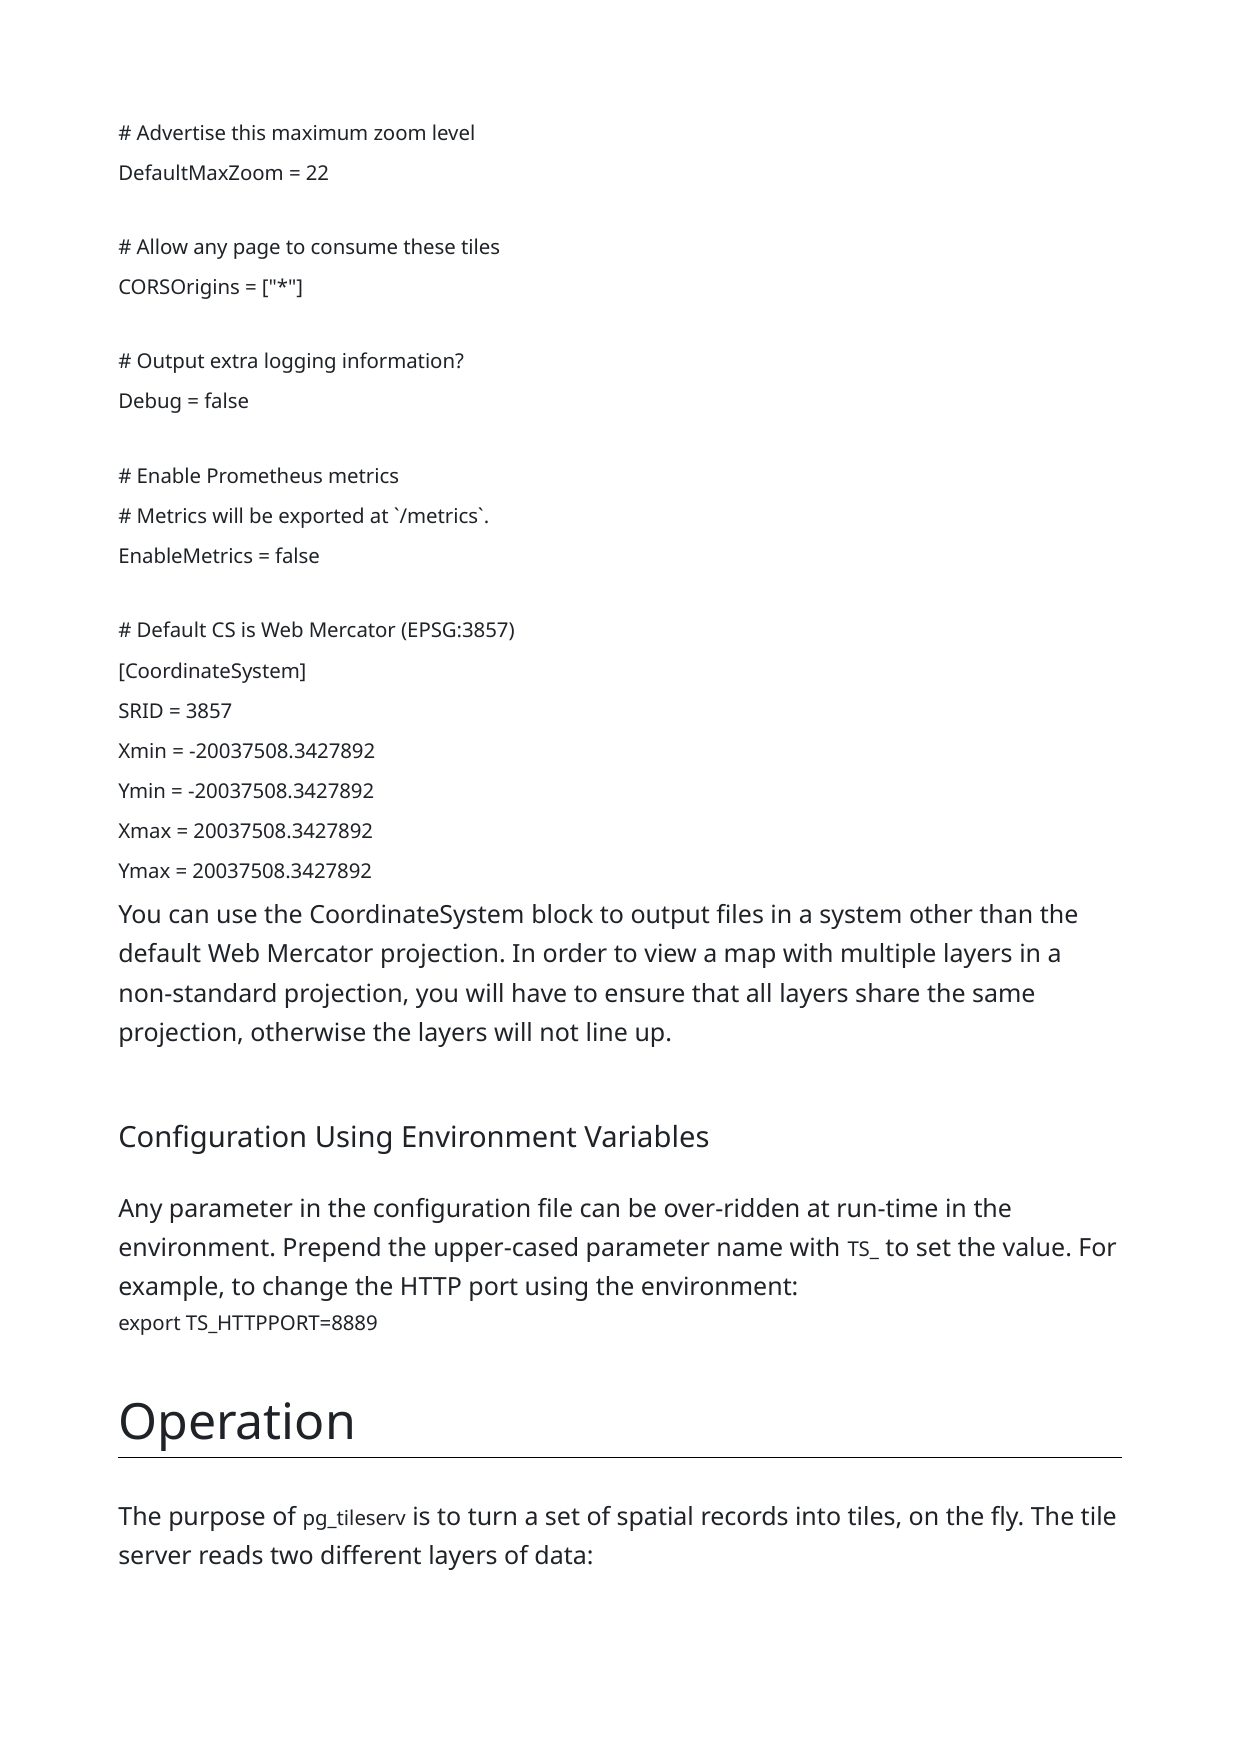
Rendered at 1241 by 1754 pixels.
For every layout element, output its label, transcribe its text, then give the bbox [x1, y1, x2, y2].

text export TS_HTTPPORT=8889 [118, 1308, 1122, 1336]
text # Enable Prometheus metrics [118, 462, 1122, 489]
text Ymin = -20037508.3427892 [118, 777, 1122, 804]
text DefaultMaxZoom = 22 [118, 158, 1122, 186]
text Debug = false [118, 387, 1122, 415]
text [CoordinateSystem] [118, 656, 1122, 684]
text The purpose of pg_tileserv is to turn a set of spatial records into tiles, on the fly. The tile server reads two different layers of data: [118, 1499, 1122, 1572]
text EnableMetrics = false [118, 542, 1122, 569]
text You can use the CoordinateSystem block to output files in a system other than the default Web Mercator projection. In order to view a map with multiple layers in a non-standard projection, you will have to ensure that all layers share the same projection, otherwise the layers will not line up. [118, 897, 1122, 1048]
text # Output extra logging information? [118, 347, 1122, 375]
text # Allow any page to consume these tiles [118, 233, 1122, 260]
text Ymax = 20037508.3427892 [118, 857, 1122, 884]
text # Default CS is Web Mercator (EPSG:3857) [118, 616, 1122, 644]
text Xmax = 20037508.3427892 [118, 817, 1122, 844]
text # Advertise this maximum zoom level [118, 118, 1122, 146]
text Xmin = -20037508.3427892 [118, 736, 1122, 764]
subtitle Operation [118, 1386, 1122, 1457]
text # Metrics will be exported at `/metrics`. [118, 502, 1122, 529]
text CORSOrigins = ["*"] [118, 273, 1122, 300]
subtitle Configuration Using Environment Variables [118, 1116, 1122, 1156]
text Any parameter in the configuration file can be over-ridden at run-time in the environment. Prepend the upper-cased parameter name with TS_ to set the value. For example, to change the HTTP port using the environment: [118, 1191, 1122, 1303]
text SRID = 3857 [118, 696, 1122, 724]
